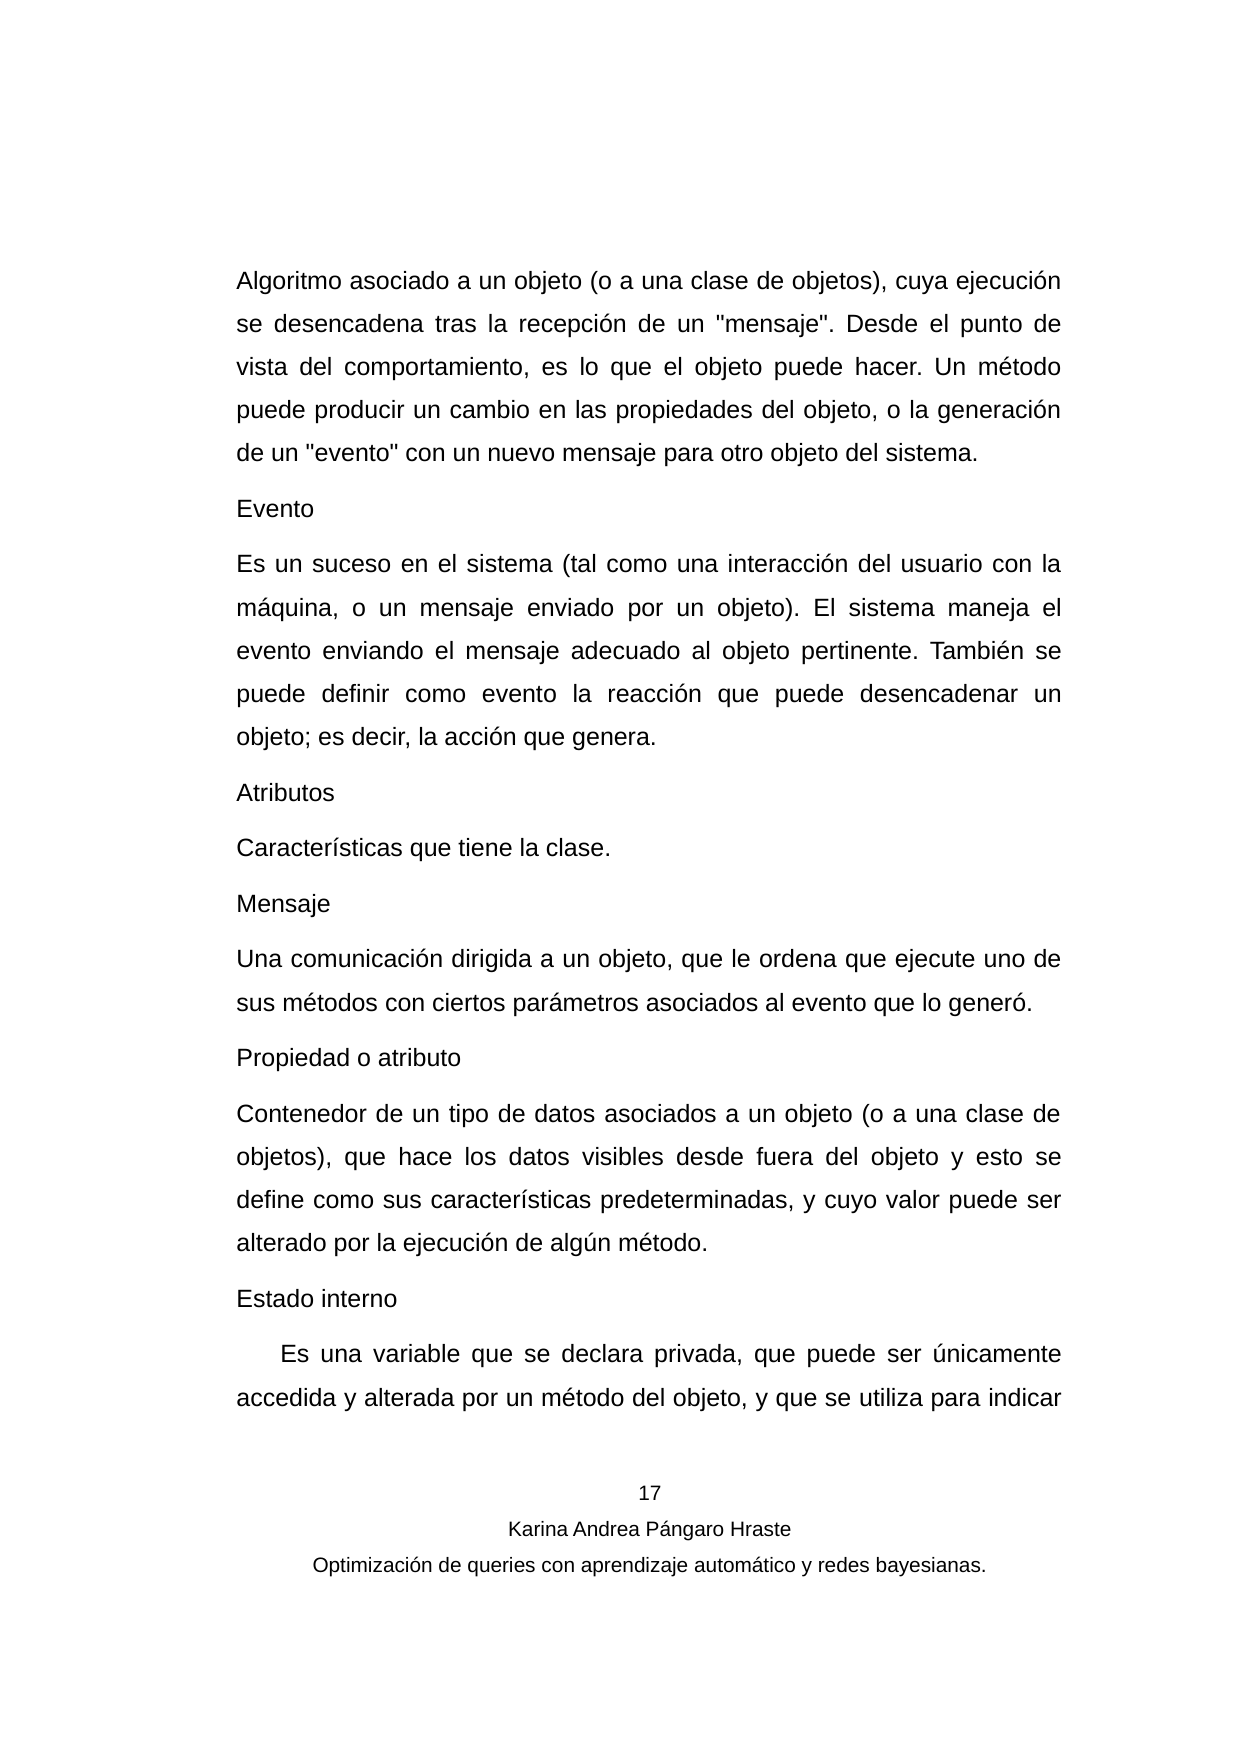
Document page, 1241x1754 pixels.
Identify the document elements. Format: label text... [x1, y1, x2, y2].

text Características que tiene la clase. [236, 833, 1063, 862]
text Atributos [236, 778, 1063, 806]
text Una comunicación dirigida a un objeto, que le ordena que ejecute uno de sus métodos con ciertos parámetros asociados al evento que lo generó. [236, 944, 1063, 1016]
text Estado interno [236, 1284, 1063, 1313]
text Propiedad o atributo [236, 1043, 1063, 1072]
text Evento [236, 494, 1063, 523]
text Es un suceso en el sistema (tal como una interacción del usuario con la máquina, o un mensaje enviado por un objeto). El sistema maneja el evento enviando el mensaje adecuado al objeto pertinente. También se puede definir como evento la reacción que puede desencadenar un objeto; es decir, la acción que genera. [236, 549, 1063, 751]
text Algoritmo asociado a un objeto (o a una clase de objetos), cuya ejecución se desencadena tras la recepción de un "mensaje". Desde el punto de vista del comportamiento, es lo que el objeto puede hacer. Un método puede producir un cambio en las propiedades del objeto, o la generación de un "evento" con un nuevo mensaje para otro objeto del sistema. [236, 266, 1063, 467]
text Es una variable que se declara privada, que puede ser únicamente accedida y alterada por un método del objeto, y que se utiliza para indicar [236, 1339, 1063, 1411]
text Mensaje [236, 889, 1063, 918]
text Contenedor de un tipo de datos asociados a un objeto (o a una clase de objetos), que hace los datos visibles desde fuera del objeto y esto se define como sus características predeterminadas, y cuyo valor puede ser alterado por la ejecución de algún método. [236, 1099, 1063, 1257]
